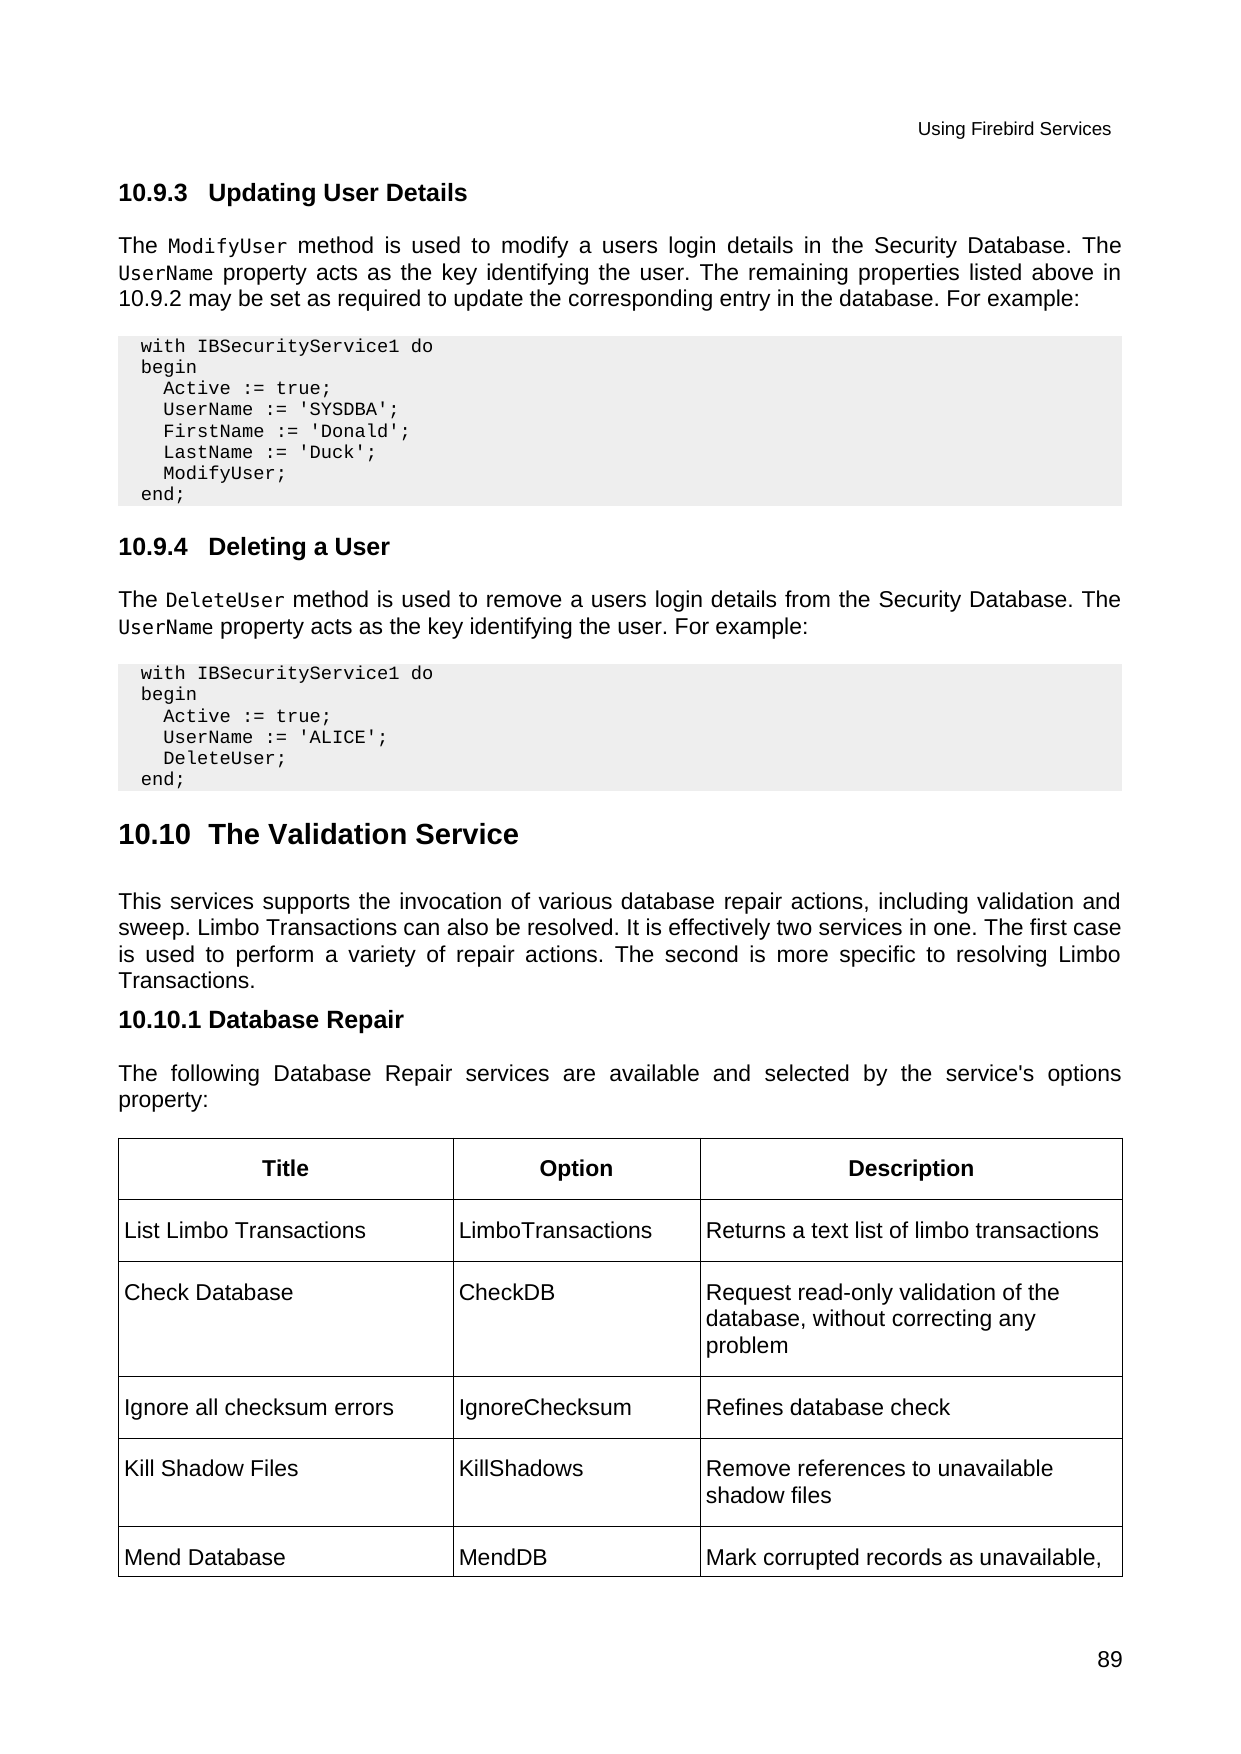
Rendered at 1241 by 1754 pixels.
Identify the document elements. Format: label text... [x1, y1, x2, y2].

subtitle The Validation Service [118, 817, 1122, 851]
text UserName := 'ALICE'; [118, 728, 1122, 749]
text with IBSecurityService1 do [118, 336, 1122, 358]
table_header Option [454, 1139, 700, 1199]
table_cell Mend Database [119, 1527, 453, 1576]
text The ModifyUser method is used to modify a users login details in the Security Database. The UserName property acts as the key identifying the user. The remaining properties listed above in 10.9.2 may be set as required to update the corresponding entry in the database. For example: [118, 232, 1122, 311]
table_cell Mark corrupted records as unavailable, [701, 1527, 1122, 1576]
text LastName := 'Duck'; [118, 443, 1122, 464]
text begin [118, 358, 1122, 379]
table_cell Returns a text list of limbo transactions [701, 1200, 1122, 1261]
table_cell Request read-only validation of the database, without correcting any problem [701, 1262, 1122, 1376]
table_header Title [119, 1139, 453, 1199]
table_cell Check Database [119, 1262, 453, 1376]
table_cell Remove references to unavailable shadow files [701, 1439, 1122, 1526]
table_cell List Limbo Transactions [119, 1200, 453, 1261]
text begin [118, 685, 1122, 706]
text Active := true; [118, 379, 1122, 400]
text end; [118, 485, 1122, 506]
subtitle Database Repair [118, 1005, 1122, 1034]
text end; [118, 770, 1122, 791]
text The following Database Repair services are available and selected by the service's options property: [118, 1060, 1122, 1112]
table_cell Ignore all checksum errors [119, 1377, 453, 1438]
table_cell IgnoreChecksum [454, 1377, 700, 1438]
table_cell MendDB [454, 1527, 700, 1576]
text FirstName := 'Donald'; [118, 421, 1122, 443]
text ModifyUser; [118, 464, 1122, 485]
table_cell LimboTransactions [454, 1200, 700, 1261]
text The DeleteUser method is used to remove a users login details from the Security Database. The UserName property acts as the key identifying the user. For example: [118, 586, 1122, 639]
subtitle Deleting a User [118, 532, 1122, 561]
table_header Description [701, 1139, 1122, 1199]
table_cell Kill Shadow Files [119, 1439, 453, 1526]
text Active := true; [118, 706, 1122, 728]
text with IBSecurityService1 do [118, 664, 1122, 685]
table_cell KillShadows [454, 1439, 700, 1526]
text This services supports the invocation of various database repair actions, including validation and sweep. Limbo Transactions can also be resolved. It is effectively two services in one. The first case is used to perform a variety of repair actions. The second is more specific to resolving Limbo Transactions. [118, 888, 1122, 993]
text DeleteUser; [118, 749, 1122, 770]
table_cell CheckDB [454, 1262, 700, 1376]
table_cell Refines database check [701, 1377, 1122, 1438]
text UserName := 'SYSDBA'; [118, 400, 1122, 421]
subtitle Updating User Details [118, 178, 1122, 207]
